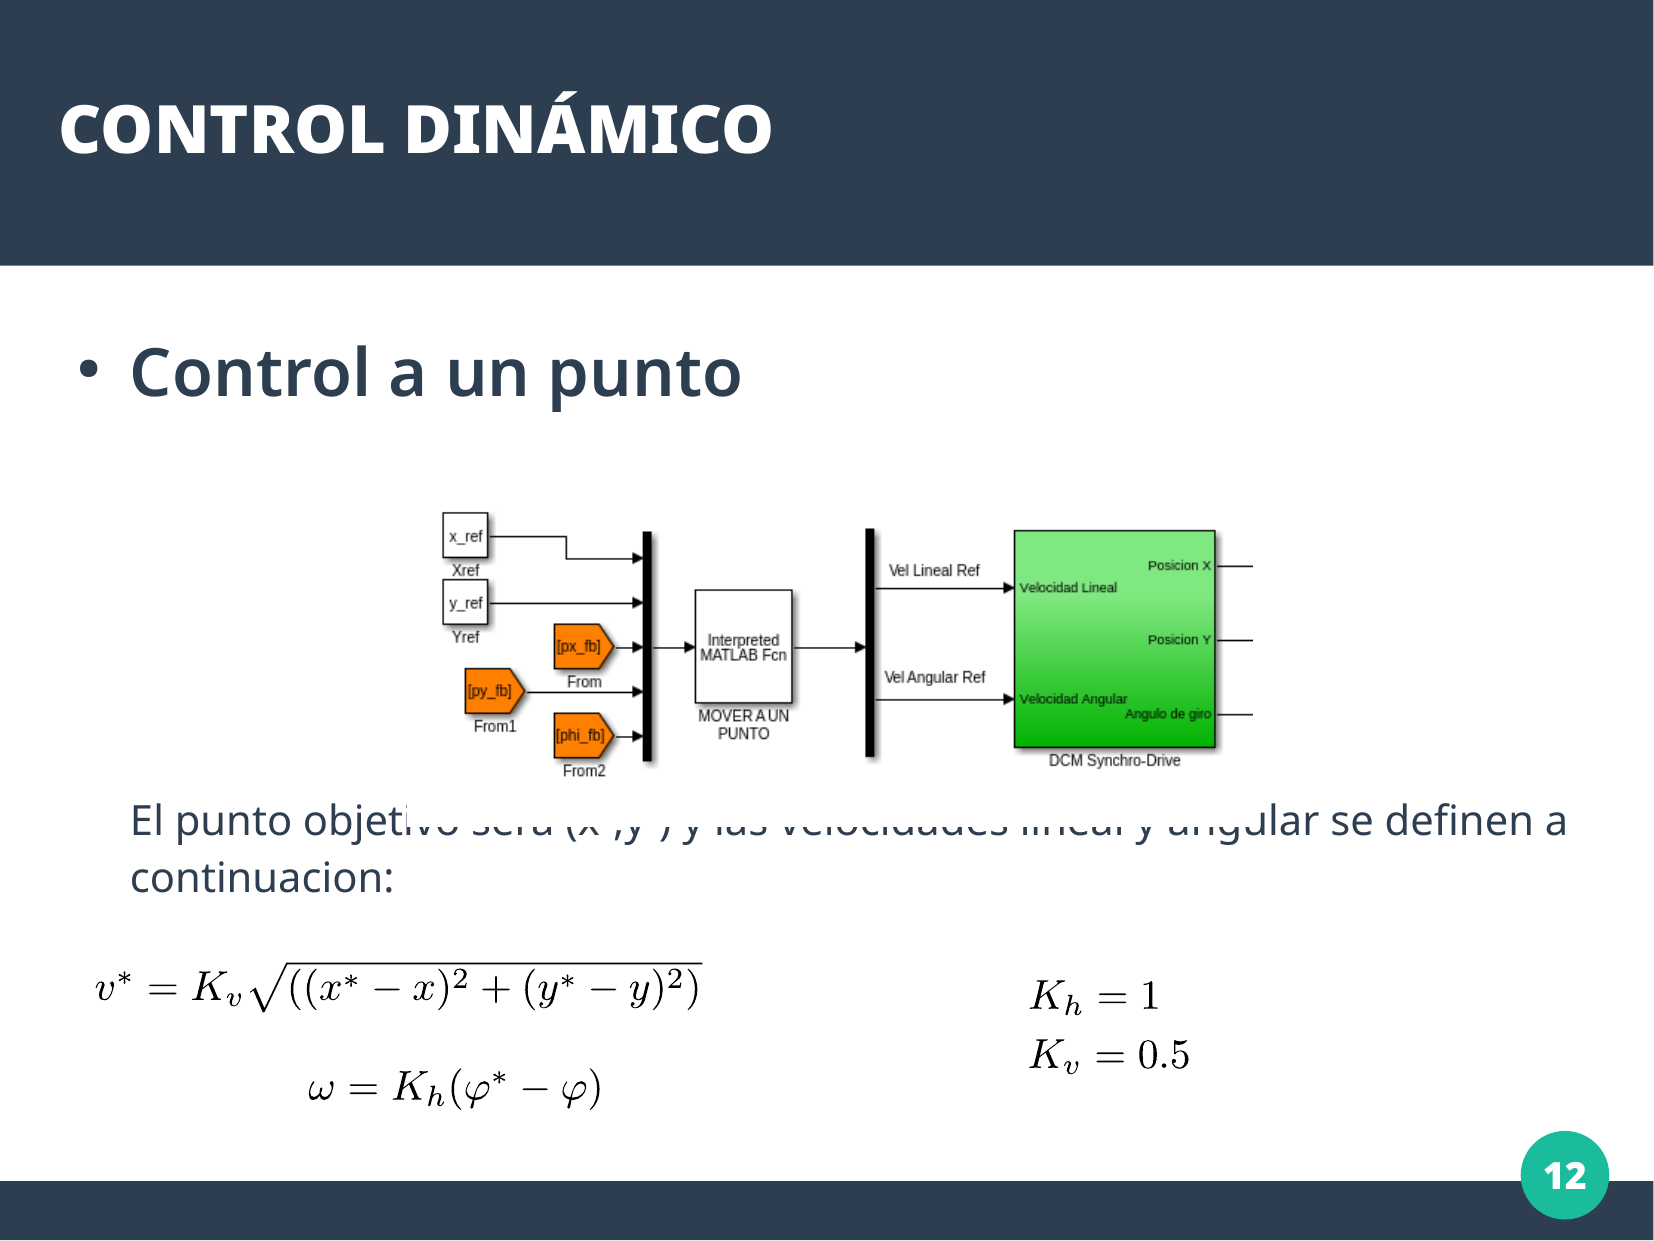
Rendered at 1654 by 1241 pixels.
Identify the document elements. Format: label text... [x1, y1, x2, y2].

picture [407, 413, 1253, 827]
text_box [1028, 980, 1158, 1016]
title CONTROL DINÁMICO [59, 49, 1595, 207]
list Control a un punto El punto objetivo sera (x*,y*) y las velocidades lineal y angular se definen a continuacion: [59, 324, 1595, 1152]
text_box [1027, 1039, 1189, 1075]
